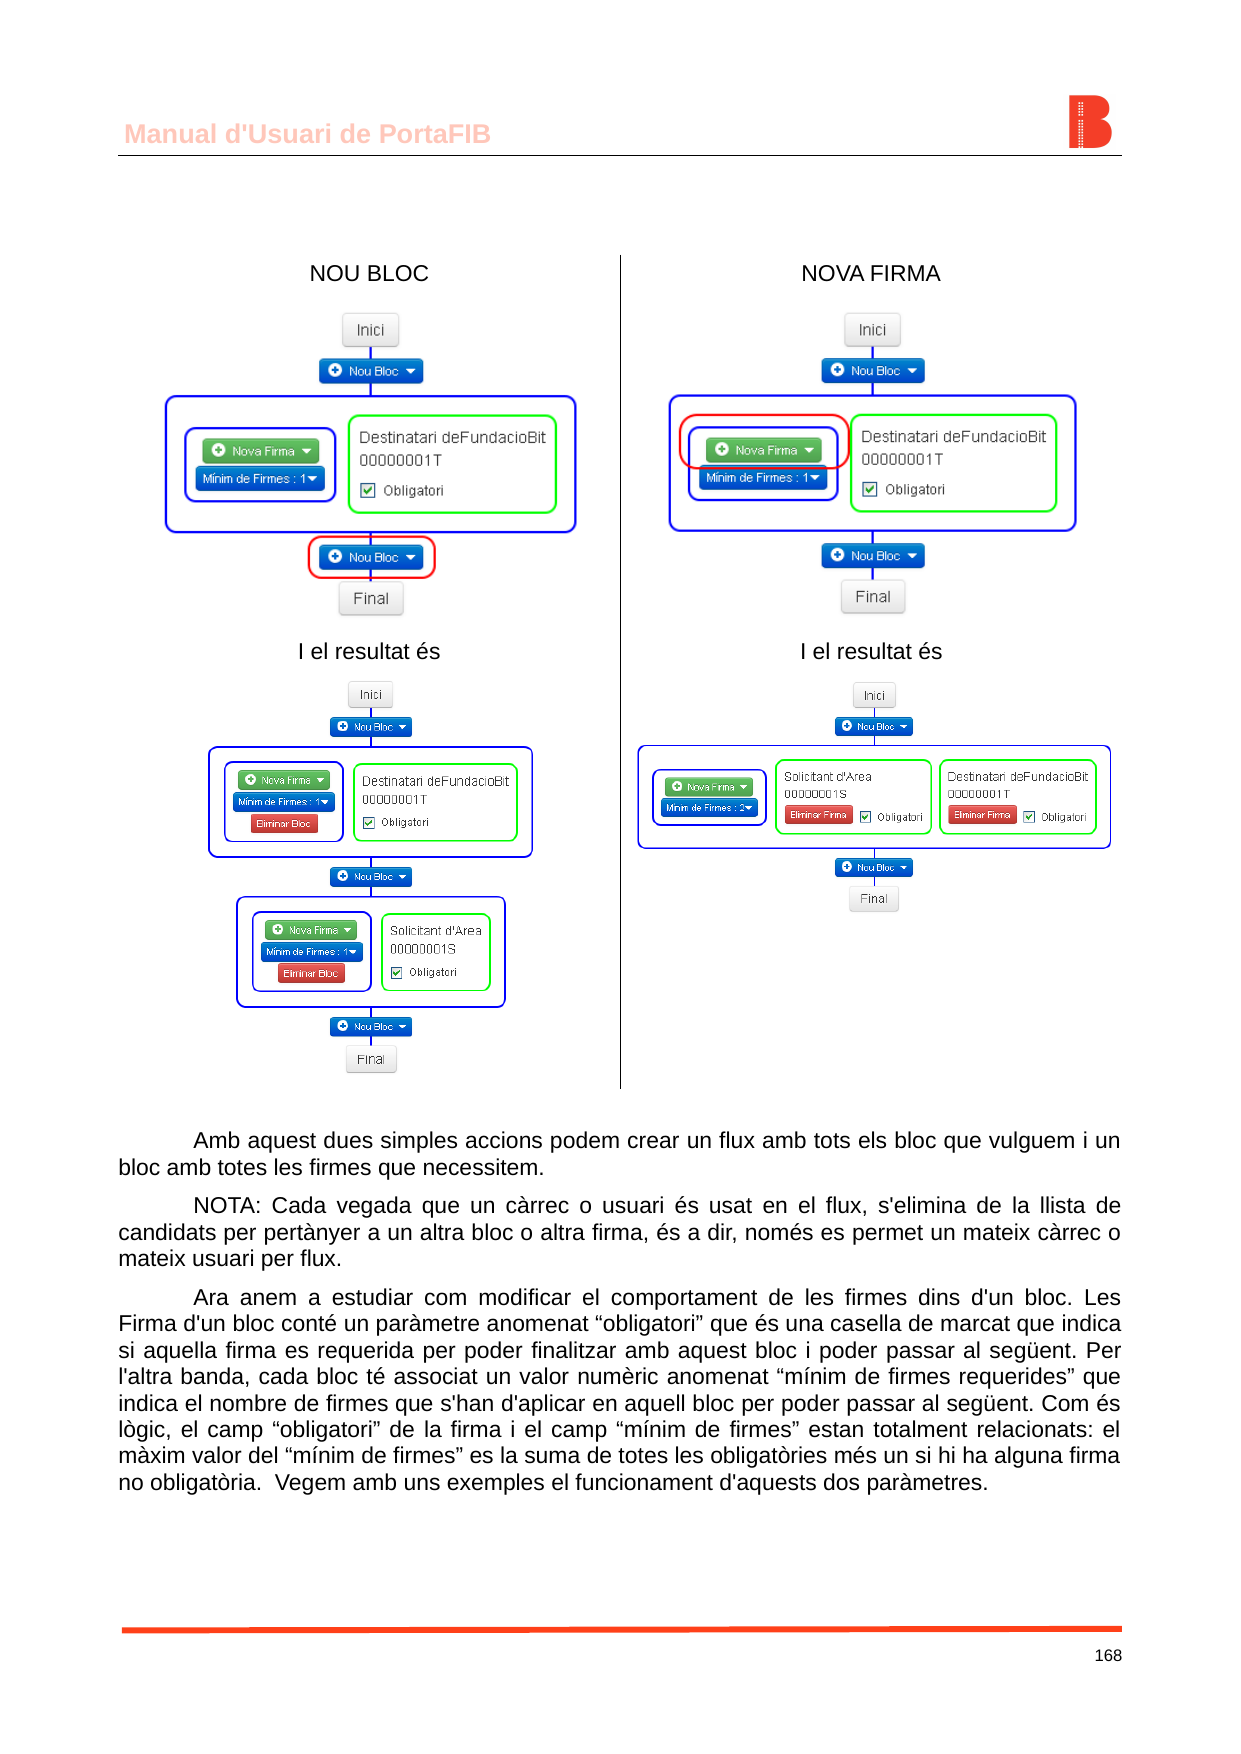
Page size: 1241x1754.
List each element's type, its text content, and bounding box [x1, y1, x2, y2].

text Amb aquest dues simples accions podem crear un flux amb tots els bloc que vulguem i un bloc amb totes les firmes que necessitem. [118, 1127, 1122, 1180]
picture [1063, 94, 1117, 150]
table_header NOVA FIRMA [621, 255, 1122, 292]
table_cell [118, 670, 620, 1088]
picture [150, 298, 588, 627]
table_cell I el resultat és [621, 633, 1122, 670]
text NOTA: Cada vegada que un càrrec o usuari és usat en el flux, s'elimina de la llista de candidats per pertànyer a un altra bloc o altra firma, és a dir, només es permet un mateix càrrec o mateix usuari per flux. [118, 1192, 1122, 1272]
table_cell I el resultat és [118, 633, 620, 670]
text Ara anem a estudiar com modificar el comportament de les firmes dins d'un bloc. Les Firma d'un bloc conté un paràmetre anomenat “obligatori” que és una casella de marcat que indica si aquella firma es requerida per poder finalitzar amb aquest bloc i poder passar al següent. Per l'altra banda, cada bloc té associat un valor numèric anomenat “mínim de firmes requerides” que indica el nombre de firmes que s'han d'aplicar en aquell bloc per poder passar al següent. Com és lògic, el camp “obligatori” de la firma i el camp “mínim de firmes” estan totalment relacionats: el màxim valor del “mínim de firmes” es la suma de totes les obligatòries més un si hi ha alguna firma no obligatòria. Vegem amb uns exemples el funcionament d'aquests dos paràmetres. [118, 1284, 1122, 1495]
table_cell [621, 293, 1122, 632]
table_cell [118, 293, 620, 632]
table_header NOU BLOC [118, 255, 620, 292]
picture [654, 298, 1088, 625]
picture [198, 676, 540, 1083]
picture [625, 676, 1117, 918]
table_cell [621, 670, 1122, 1088]
